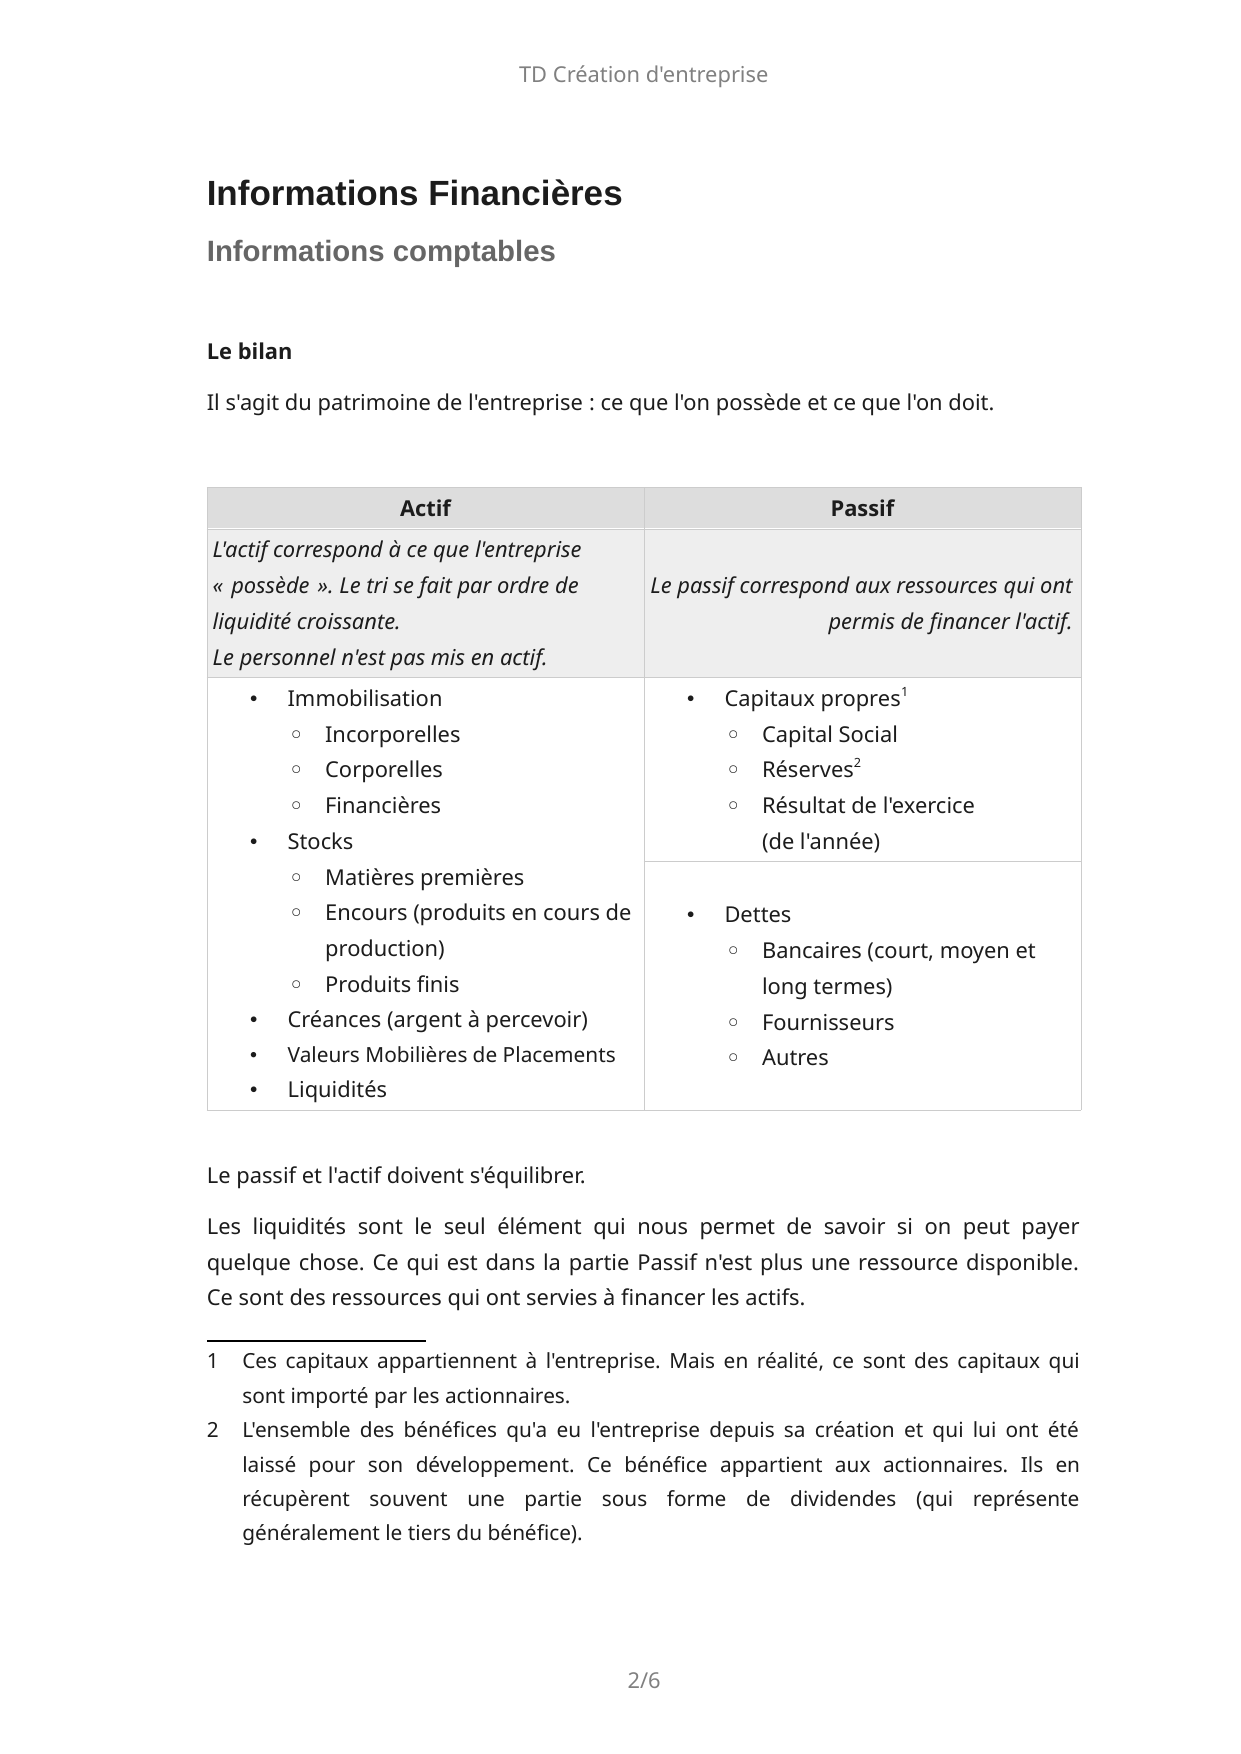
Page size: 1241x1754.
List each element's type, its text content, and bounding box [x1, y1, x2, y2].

text Les liquidités sont le seul élément qui nous permet de savoir si on peut payer quelque chose. Ce qui est dans la partie Passif n'est plus une ressource disponible. Ce sont des ressources qui ont servies à financer les actifs. [207, 1211, 1081, 1312]
text Il s'agit du patrimoine de l'entreprise : ce que l'on possède et ce que l'on doit. [207, 386, 1081, 416]
table_cell L'actif correspond à ce que l'entreprise « possède ». Le tri se fait par ordre de liquidité croissante. Le personnel n'est pas mis en actif. [208, 530, 644, 677]
subtitle Informations Financières [207, 173, 1081, 213]
text Le bilan [207, 336, 1081, 366]
table_cell Le passif correspond aux ressources qui ont permis de financer l'actif. [645, 530, 1081, 677]
subtitle Informations comptables [207, 234, 1081, 267]
table_cell Immobilisation Incorporelles Corporelles Financières Stocks Matières premières Encours (produits en cours de production) Produits finis Créances (argent à percevoir) Valeurs Mobilières de Placements Liquidités [208, 678, 644, 1110]
table_cell Dettes Bancaires (court, moyen et long termes) Fournisseurs Autres [645, 862, 1081, 1110]
table_header Actif [208, 488, 644, 528]
table_cell Capitaux propres Capital Social Réserves Résultat de l'exercice (de l'année) [645, 678, 1081, 861]
text Le passif et l'actif doivent s'équilibrer. [207, 1160, 1081, 1190]
table_header Passif [645, 488, 1081, 528]
